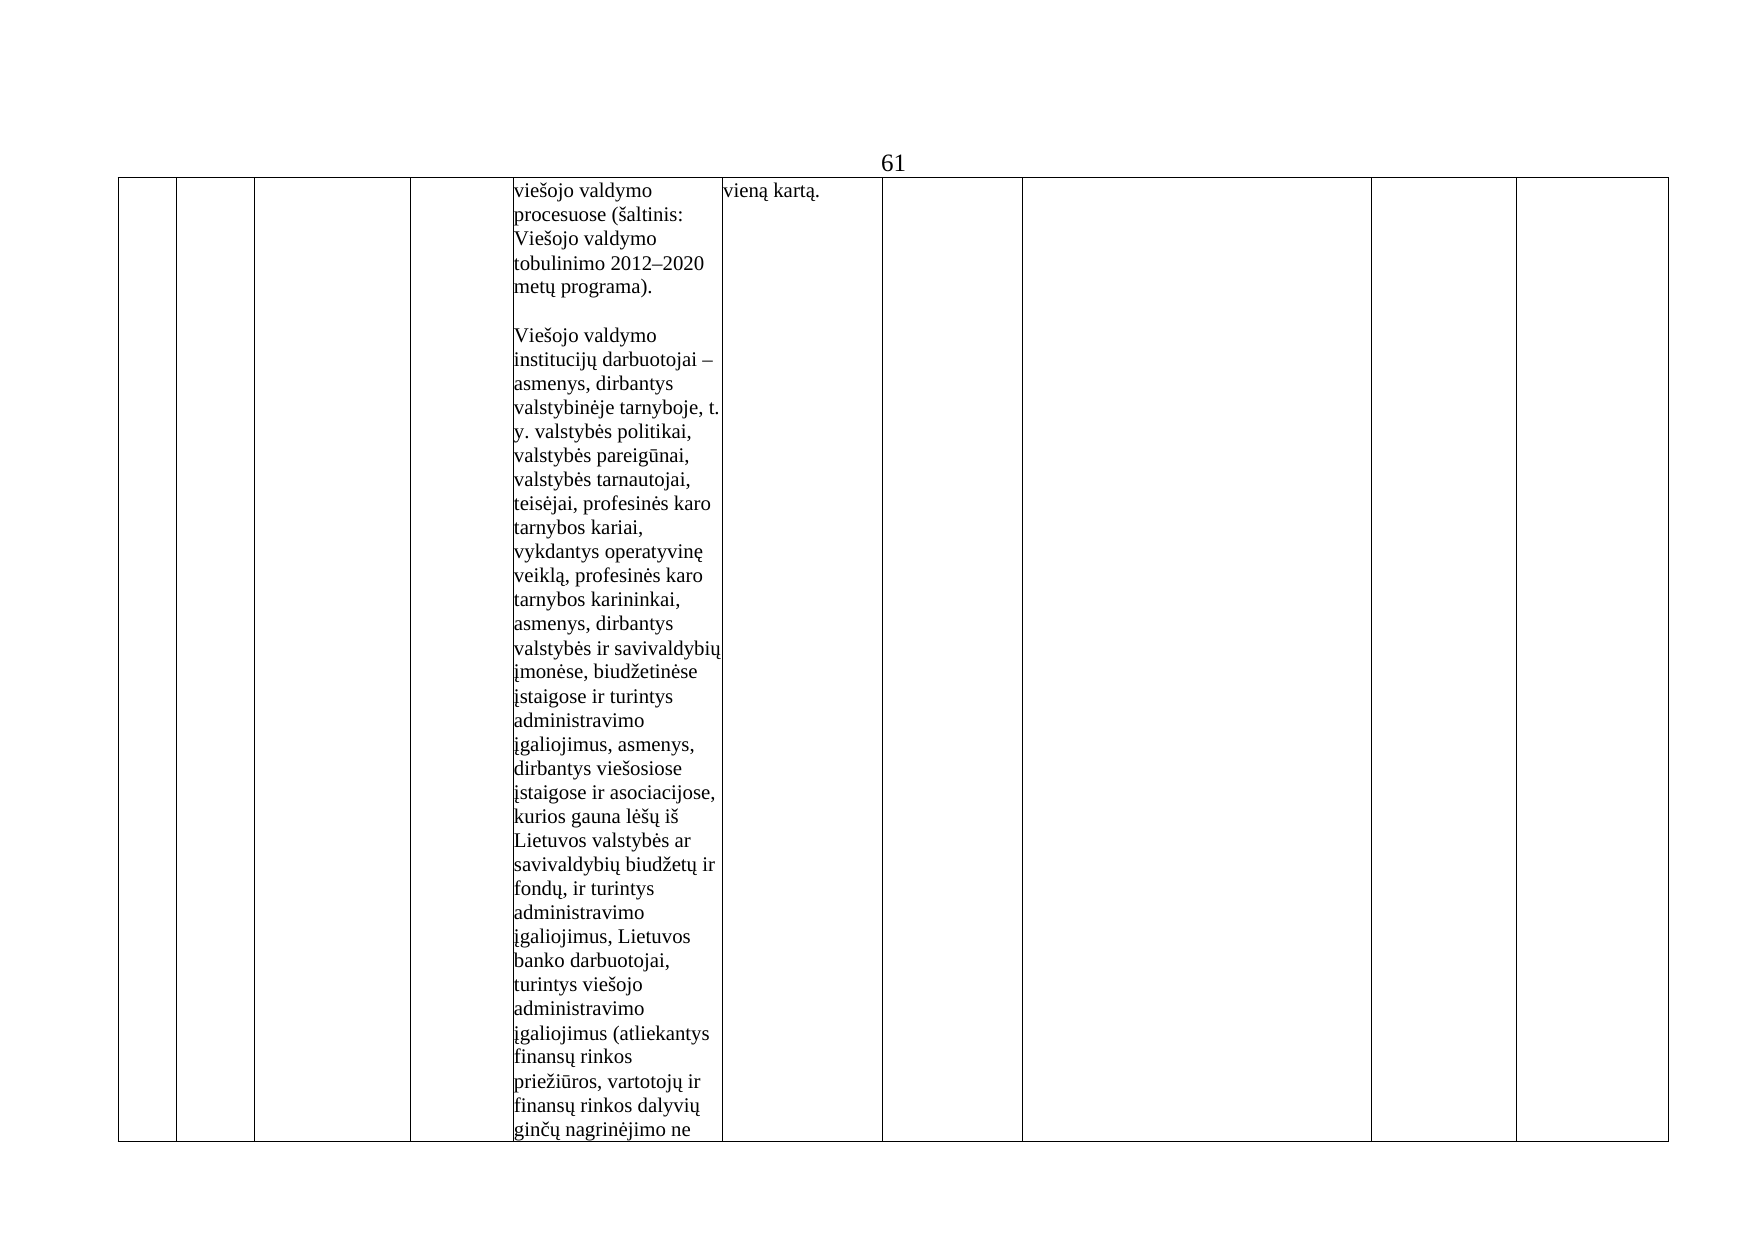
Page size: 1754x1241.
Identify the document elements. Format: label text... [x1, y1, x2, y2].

table_cell viešojo valdymo procesuose (šaltinis: Viešojo valdymo tobulinimo 2012–2020 metų programa). Viešojo valdymo institucijų darbuotojai – asmenys, dirbantys valstybinėje tarnyboje, t. y. valstybės politikai, valstybės pareigūnai, valstybės tarnautojai, teisėjai, profesinės karo tarnybos kariai, vykdantys operatyvinę veiklą, profesinės karo tarnybos karininkai, asmenys, dirbantys valstybės ir savivaldybių įmonėse, biudžetinėse įstaigose ir turintys administravimo įgaliojimus, asmenys, dirbantys viešosiose įstaigose ir asociacijose, kurios gauna lėšų iš Lietuvos valstybės ar savivaldybių biudžetų ir fondų, ir turintys administravimo įgaliojimus, Lietuvos banko darbuotojai, turintys viešojo administravimo įgaliojimus (atliekantys finansų rinkos priežiūros, vartotojų ir finansų rinkos dalyvių ginčų nagrinėjimo ne [514, 178, 722, 1141]
table_cell [883, 178, 1022, 1141]
table_cell [411, 178, 513, 1141]
table_cell [1023, 178, 1371, 1141]
table_cell [1517, 178, 1668, 1141]
table_cell vieną kartą. [723, 178, 882, 1141]
table_cell [119, 178, 176, 1141]
table_cell [177, 178, 254, 1141]
table_cell [1372, 178, 1516, 1141]
table_cell [255, 178, 410, 1141]
